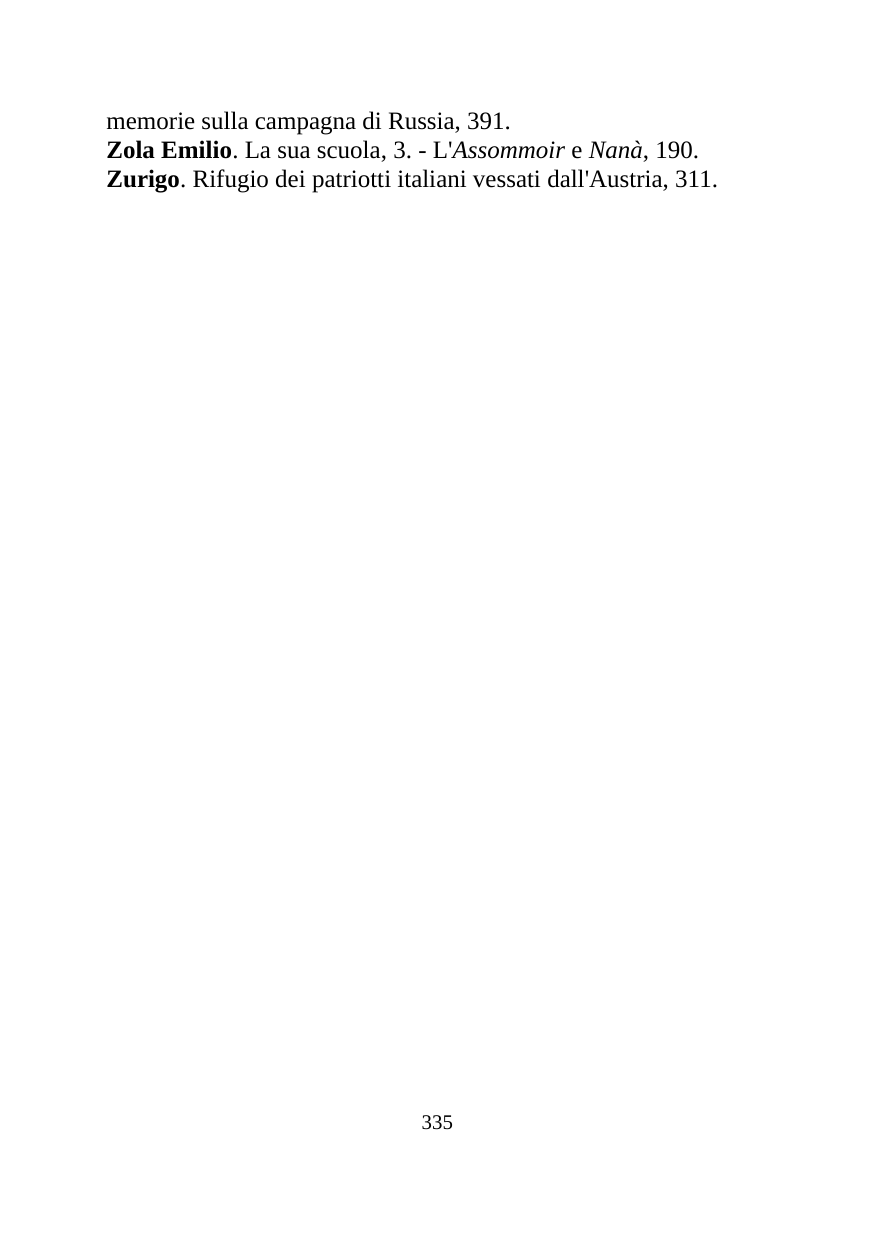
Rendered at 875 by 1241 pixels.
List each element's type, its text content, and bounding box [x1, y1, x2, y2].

text memorie sulla campagna di Russia, 391. [106, 106, 768, 135]
text Zurigo. Rifugio dei patriotti italiani vessati dall'Austria, 311. [106, 164, 768, 192]
text Zola Emilio. La sua scuola, 3. - L'Assommoir e Nanà, 190. [106, 135, 768, 164]
